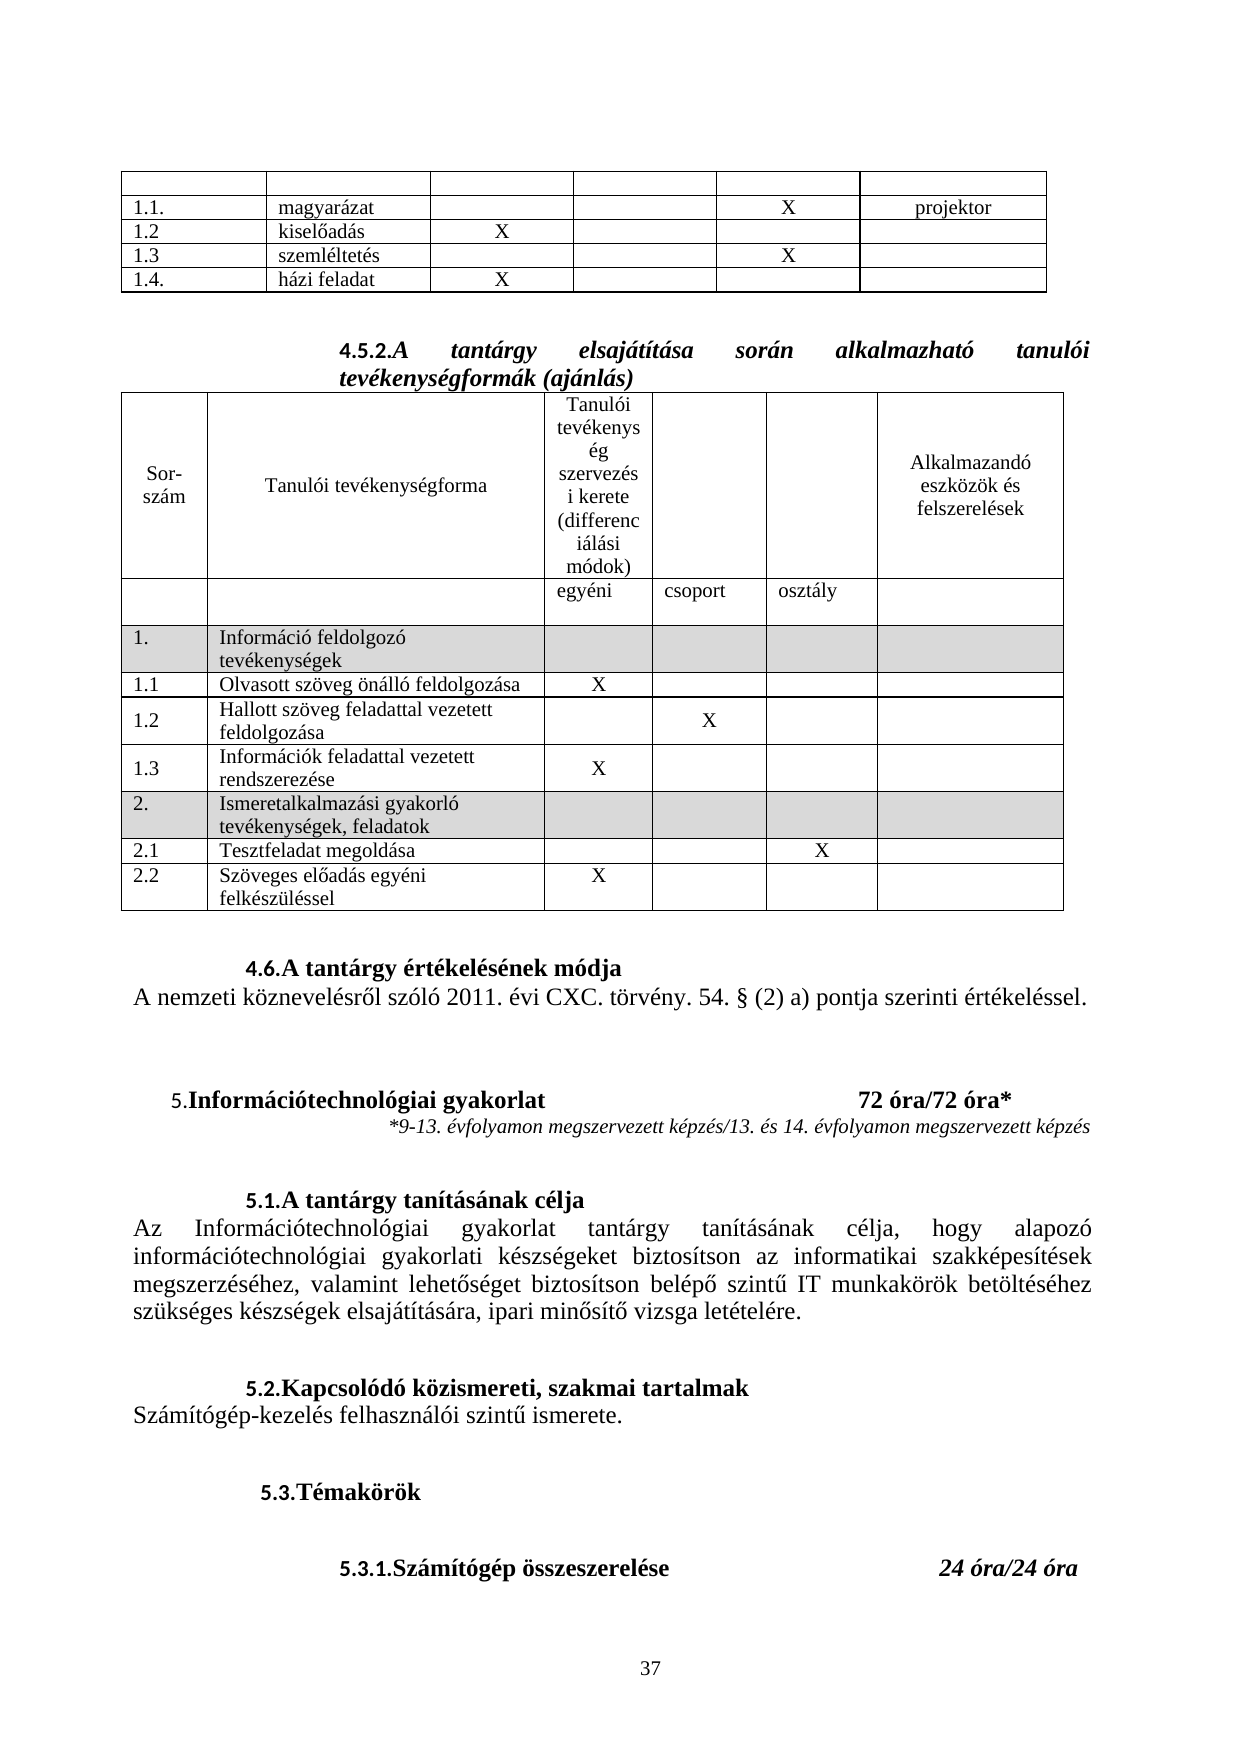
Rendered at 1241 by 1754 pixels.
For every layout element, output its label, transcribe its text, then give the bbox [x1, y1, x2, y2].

table_cell egyéni [545, 579, 652, 625]
table_cell [122, 579, 207, 625]
table_cell [878, 792, 1063, 838]
table_cell X [545, 745, 652, 791]
list A tantárgy tanításának célja [133, 1186, 1093, 1214]
table_cell X [545, 864, 652, 910]
list Témakörök [133, 1478, 1093, 1506]
table_cell szemléltetés [267, 244, 430, 267]
table_cell [878, 626, 1063, 672]
table_cell Hallott szöveg feladattal vezetett feldolgozása [208, 698, 544, 744]
table_cell X [431, 220, 573, 243]
table_cell házi feladat [267, 268, 430, 291]
table_cell [574, 244, 716, 267]
table_cell [267, 172, 430, 195]
table_cell [208, 579, 544, 625]
table_cell [878, 673, 1063, 696]
table_cell [767, 673, 877, 696]
table_cell [878, 579, 1063, 625]
table_cell 1.3 [122, 244, 266, 267]
table_cell X [545, 673, 652, 696]
table_cell [717, 172, 859, 195]
table_cell [653, 864, 766, 910]
table_cell 1.1. [122, 196, 266, 219]
table_cell Tesztfeladat megoldása [208, 839, 544, 862]
text A nemzeti köznevelésről szóló 2011. évi CXC. törvény. 54. § (2) a) pontja szerinti értékeléssel. [133, 983, 1093, 1010]
table_cell [653, 792, 766, 838]
list A tantárgy értékelésének módja [133, 954, 1093, 983]
table_cell [653, 673, 766, 696]
table_cell Szöveges előadás egyéni felkészüléssel [208, 864, 544, 910]
table_cell [878, 745, 1063, 791]
text Az Információtechnológiai gyakorlat tantárgy tanításának célja, hogy alapozó információtechnológiai gyakorlati készségeket biztosítson az informatikai szakképesítések megszerzéséhez, valamint lehetőséget biztosítson belépő szintű IT munkakörök betöltéséhez szükséges készségek elsajátítására, ipari minősítő vizsga letételére. [133, 1214, 1093, 1325]
table_header Alkalmazandó eszközök és felszerelések [878, 393, 1063, 578]
list A tantárgy elsajátítása során alkalmazható tanulói tevékenységformák (ajánlás) [133, 336, 1093, 392]
table_cell [878, 698, 1063, 744]
table_cell [767, 792, 877, 838]
table_cell osztály [767, 579, 877, 625]
table_cell [574, 196, 716, 219]
table_cell [861, 244, 1046, 267]
table_cell 1.2 [122, 698, 207, 744]
table_cell [878, 864, 1063, 910]
table_cell [653, 626, 766, 672]
table_cell [431, 172, 573, 195]
table_cell X [653, 698, 766, 744]
table_cell X [717, 196, 859, 219]
table_cell [878, 839, 1063, 862]
table_cell [545, 698, 652, 744]
list Információtechnológiai gyakorlat 72 óra/72 óra* [133, 1087, 1093, 1114]
table_cell X [431, 268, 573, 291]
table_cell [767, 698, 877, 744]
table_cell [861, 268, 1046, 291]
table_cell [574, 268, 716, 291]
table_cell 1.1 [122, 673, 207, 696]
table_header [653, 393, 766, 578]
table_cell [431, 196, 573, 219]
table_cell csoport [653, 579, 766, 625]
table_cell Információk feladattal vezetett rendszerezése [208, 745, 544, 791]
list Számítógép összeszerelése 24 óra/24 óra [133, 1554, 1093, 1582]
table_cell magyarázat [267, 196, 430, 219]
list Kapcsolódó közismereti, szakmai tartalmak [133, 1374, 1093, 1402]
table_cell 1. [122, 626, 207, 672]
table_cell 2. [122, 792, 207, 838]
table_cell 1.3 [122, 745, 207, 791]
table_cell [717, 268, 859, 291]
table_cell Ismeretalkalmazási gyakorló tevékenységek, feladatok [208, 792, 544, 838]
table_cell Információ feldolgozó tevékenységek [208, 626, 544, 672]
table_cell [861, 220, 1046, 243]
table_header Tanulói tevékenység szervezési kerete (differenciálási módok) [545, 393, 652, 578]
table_cell X [767, 839, 877, 862]
table_header Tanulói tevékenységforma [208, 393, 544, 578]
text Számítógép-kezelés felhasználói szintű ismerete. [133, 1402, 1093, 1429]
table_cell X [717, 244, 859, 267]
table_cell [767, 864, 877, 910]
table_cell 1.2 [122, 220, 266, 243]
table_cell [767, 626, 877, 672]
table_cell kiselőadás [267, 220, 430, 243]
table_header [767, 393, 877, 578]
table_cell [545, 839, 652, 862]
table_cell Olvasott szöveg önálló feldolgozása [208, 673, 544, 696]
table_cell [545, 792, 652, 838]
table_cell [574, 220, 716, 243]
table_cell [122, 172, 266, 195]
table_cell [545, 626, 652, 672]
table_cell [431, 244, 573, 267]
table_cell [653, 839, 766, 862]
table_cell [861, 172, 1046, 195]
table_cell [717, 220, 859, 243]
table_header Sor-szám [122, 393, 207, 578]
table_cell [767, 745, 877, 791]
table_cell 2.1 [122, 839, 207, 862]
table_cell [653, 745, 766, 791]
table_cell 1.4. [122, 268, 266, 291]
text *9-13. évfolyamon megszervezett képzés/13. és 14. évfolyamon megszervezett képzés [133, 1114, 1093, 1138]
table_cell [574, 172, 716, 195]
table_cell 2.2 [122, 864, 207, 910]
table_cell projektor [861, 196, 1046, 219]
